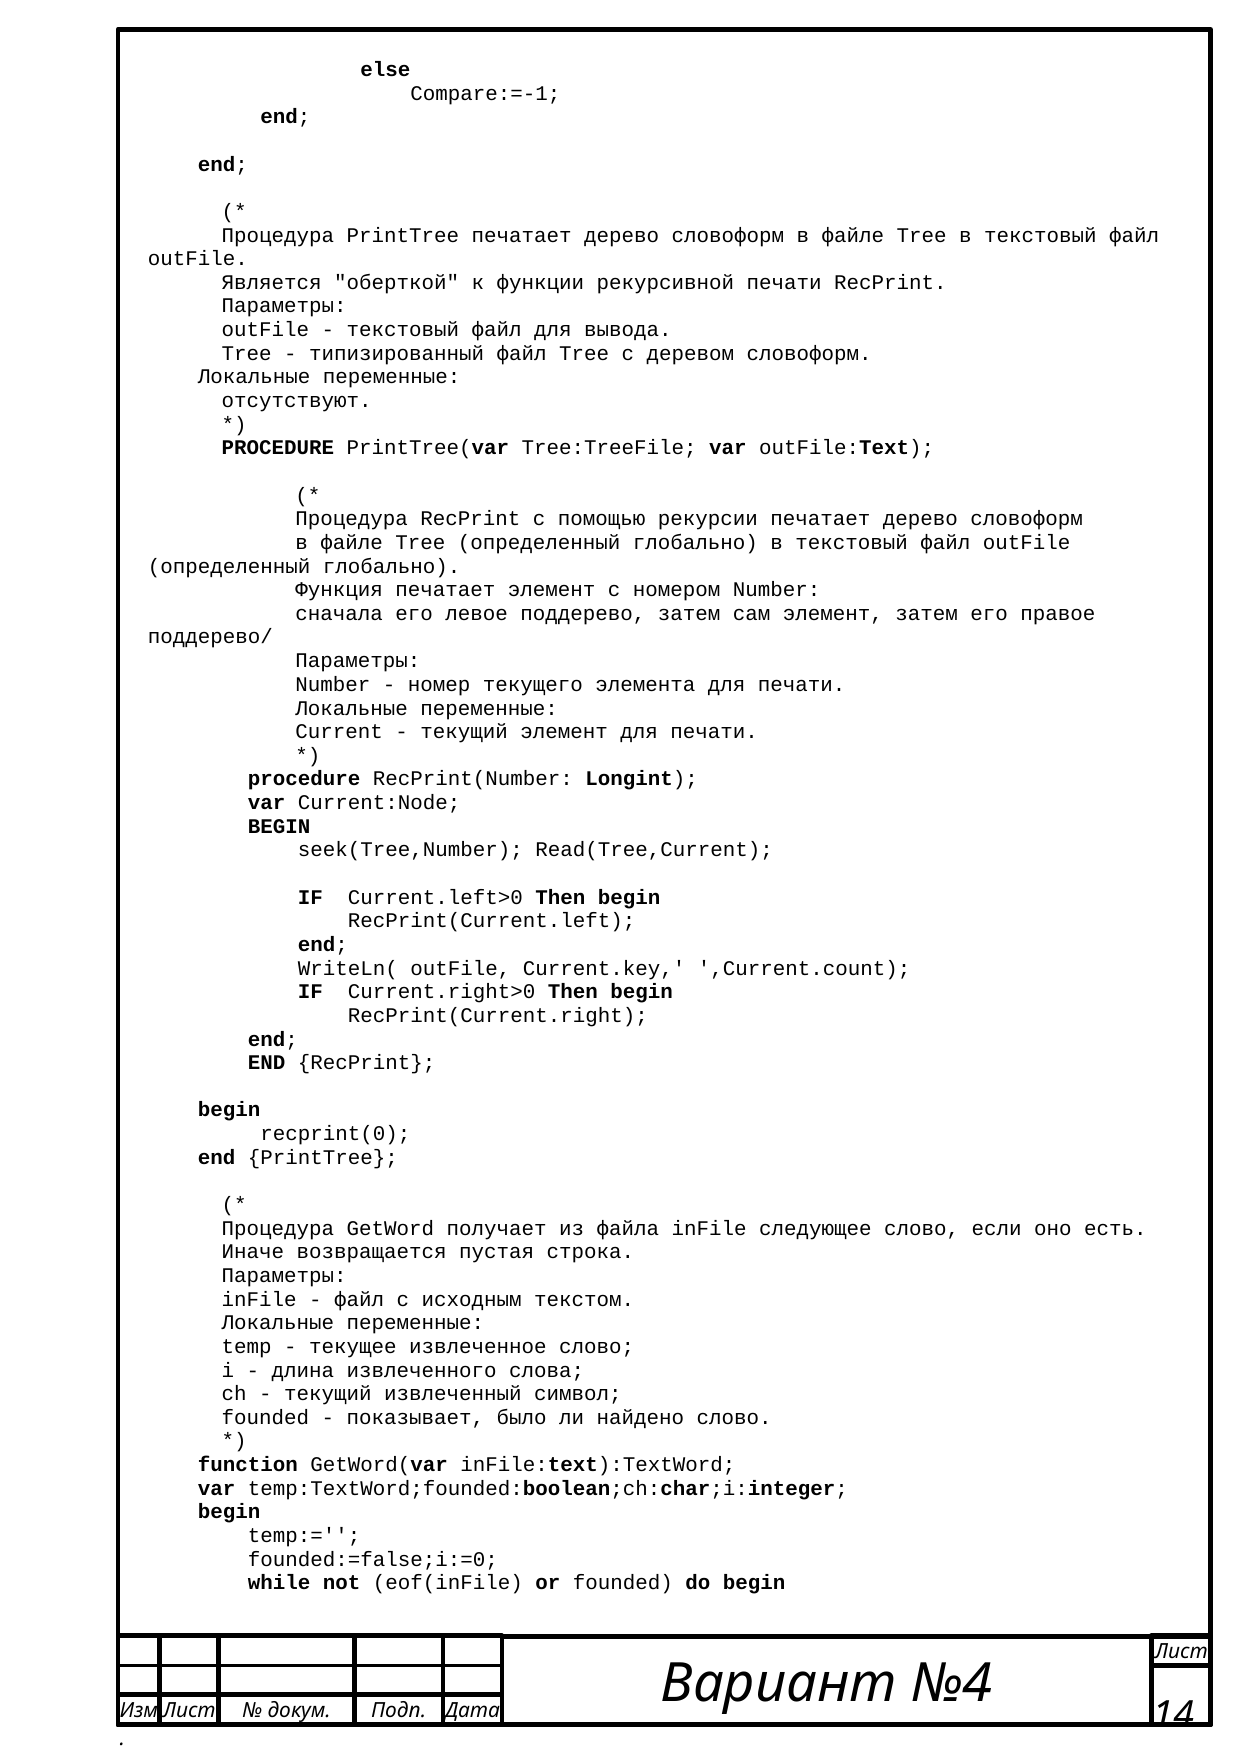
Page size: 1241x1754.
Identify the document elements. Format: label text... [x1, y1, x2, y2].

text founded - показывает, было ли найдено слово. [148, 1407, 1181, 1431]
text Процедура PrintTree печатает дерево словоформ в файле Tree в текстовый файл outFile. [148, 224, 1181, 272]
text recprint(0); [148, 1123, 1181, 1147]
text сначала его левое поддерево, затем сам элемент, затем его правое поддерево/ [148, 603, 1181, 650]
text temp:=''; [148, 1525, 1181, 1549]
text в файле Tree (определенный глобально) в текстовый файл outFile (определенный глобально). [148, 532, 1181, 579]
text temp - текущее извлеченное слово; [148, 1336, 1181, 1359]
text Функция печатает элемент с номером Number: [148, 579, 1181, 603]
text отсутствуют. [148, 390, 1181, 414]
text IF Current.right>0 Then begin [148, 981, 1181, 1005]
text while not (eof(inFile) or founded) do begin [148, 1572, 1181, 1596]
text seek(Tree,Number); Read(Tree,Current); [148, 839, 1181, 863]
text PROCEDURE PrintTree(var Tree:TreeFile; var outFile:Text); [148, 437, 1181, 461]
text function GetWord(var inFile:text):TextWord; [148, 1454, 1181, 1478]
text Является "оберткой" к функции рекурсивной печати RecPrint. [148, 272, 1181, 296]
text else [148, 59, 1181, 83]
text END {RecPrint}; [148, 1052, 1181, 1076]
text Number - номер текущего элемента для печати. [148, 674, 1181, 697]
text inFile - файл с исходным текстом. [148, 1289, 1181, 1312]
text IF Current.left>0 Then begin [148, 887, 1181, 910]
text BEGIN [148, 816, 1181, 839]
text begin [148, 1501, 1181, 1525]
text RecPrint(Current.left); [148, 910, 1181, 934]
text Локальные переменные: [148, 1312, 1181, 1336]
text end; [148, 934, 1181, 958]
text procedure RecPrint(Number: Longint); [148, 768, 1181, 792]
text Current - текущий элемент для печати. [148, 721, 1181, 745]
text ch - текущий извлеченный символ; [148, 1383, 1181, 1407]
text Локальные переменные: [148, 366, 1181, 390]
text *) [148, 414, 1181, 437]
text end {PrintTree}; [148, 1147, 1181, 1170]
text Процедура GetWord получает из файла inFile следующее слово, если оно есть. [148, 1218, 1181, 1241]
text begin [148, 1099, 1181, 1123]
text Параметры: [148, 1265, 1181, 1289]
text outFile - текстовый файл для вывода. [148, 319, 1181, 343]
text end; [148, 154, 1181, 177]
text (* [148, 201, 1181, 224]
text *) [148, 745, 1181, 768]
text var Current:Node; [148, 792, 1181, 816]
text Tree - типизированный файл Tree с деревом словоформ. [148, 343, 1181, 366]
text founded:=false;i:=0; [148, 1549, 1181, 1572]
text Локальные переменные: [148, 697, 1181, 721]
text Параметры: [148, 650, 1181, 674]
text Иначе возвращается пустая строка. [148, 1241, 1181, 1265]
text end; [148, 106, 1181, 130]
text end; [148, 1028, 1181, 1052]
text *) [148, 1431, 1181, 1454]
text var temp:TextWord;founded:boolean;ch:char;i:integer; [148, 1478, 1181, 1501]
text Процедура RecPrint с помощью рекурсии печатает дерево словоформ [148, 508, 1181, 532]
text RecPrint(Current.right); [148, 1005, 1181, 1028]
text WriteLn( outFile, Current.key,' ',Current.count); [148, 958, 1181, 981]
text (* [148, 485, 1181, 508]
text i - длина извлеченного слова; [148, 1359, 1181, 1383]
text (* [148, 1194, 1181, 1218]
text Параметры: [148, 296, 1181, 319]
text Compare:=-1; [148, 83, 1181, 106]
